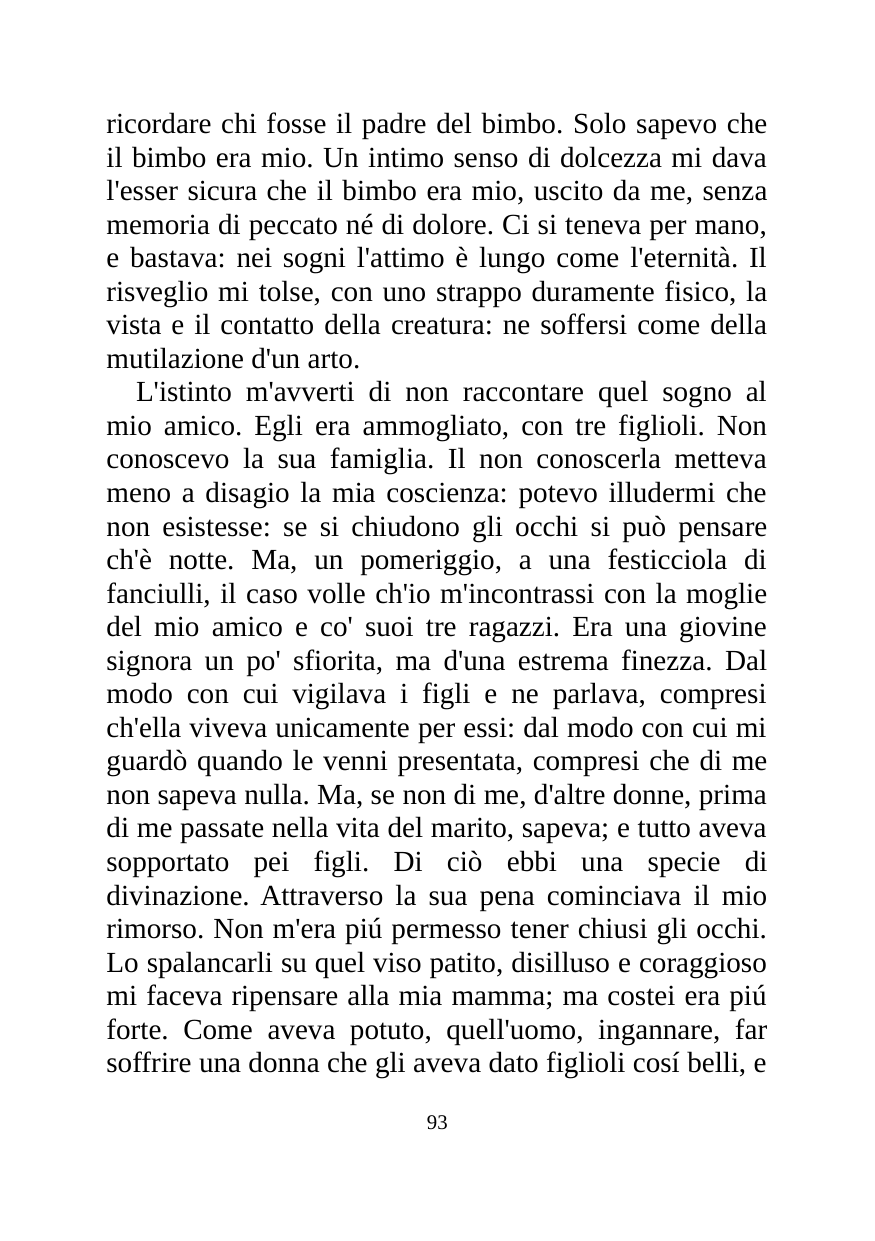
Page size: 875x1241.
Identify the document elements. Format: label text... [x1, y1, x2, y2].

text ricordare chi fosse il padre del bimbo. Solo sapevo che il bimbo era mio. Un intimo senso di dolcezza mi dava l'esser sicura che il bimbo era mio, uscito da me, senza memoria di peccato né di dolore. Ci si teneva per mano, e bastava: nei sogni l'attimo è lungo come l'eternità. Il risveglio mi tolse, con uno strappo duramente fisico, la vista e il contatto della creatura: ne soffersi come della mutilazione d'un arto. [106, 106, 768, 374]
text L'istinto m'avverti di non raccontare quel sogno al mio amico. Egli era ammogliato, con tre figlioli. Non conoscevo la sua famiglia. Il non conoscerla metteva meno a disagio la mia coscienza: potevo illudermi che non esistesse: se si chiudono gli occhi si può pensare ch'è notte. Ma, un pomeriggio, a una festicciola di fanciulli, il caso volle ch'io m'incontrassi con la moglie del mio amico e co' suoi tre ragazzi. Era una giovine signora un po' sfiorita, ma d'una estrema finezza. Dal modo con cui vigilava i figli e ne parlava, compresi ch'ella viveva unicamente per essi: dal modo con cui mi guardò quando le venni presentata, compresi che di me non sapeva nulla. Ma, se non di me, d'altre donne, prima di me passate nella vita del marito, sapeva; e tutto aveva sopportato pei figli. Di ciò ebbi una specie di divinazione. Attraverso la sua pena cominciava il mio rimorso. Non m'era piú permesso tener chiusi gli occhi. Lo spalancarli su quel viso patito, disilluso e coraggioso mi faceva ripensare alla mia mamma; ma costei era piú forte. Come aveva potuto, quell'uomo, ingannare, far soffrire una donna che gli aveva dato figlioli cosí belli, e [106, 374, 768, 1079]
